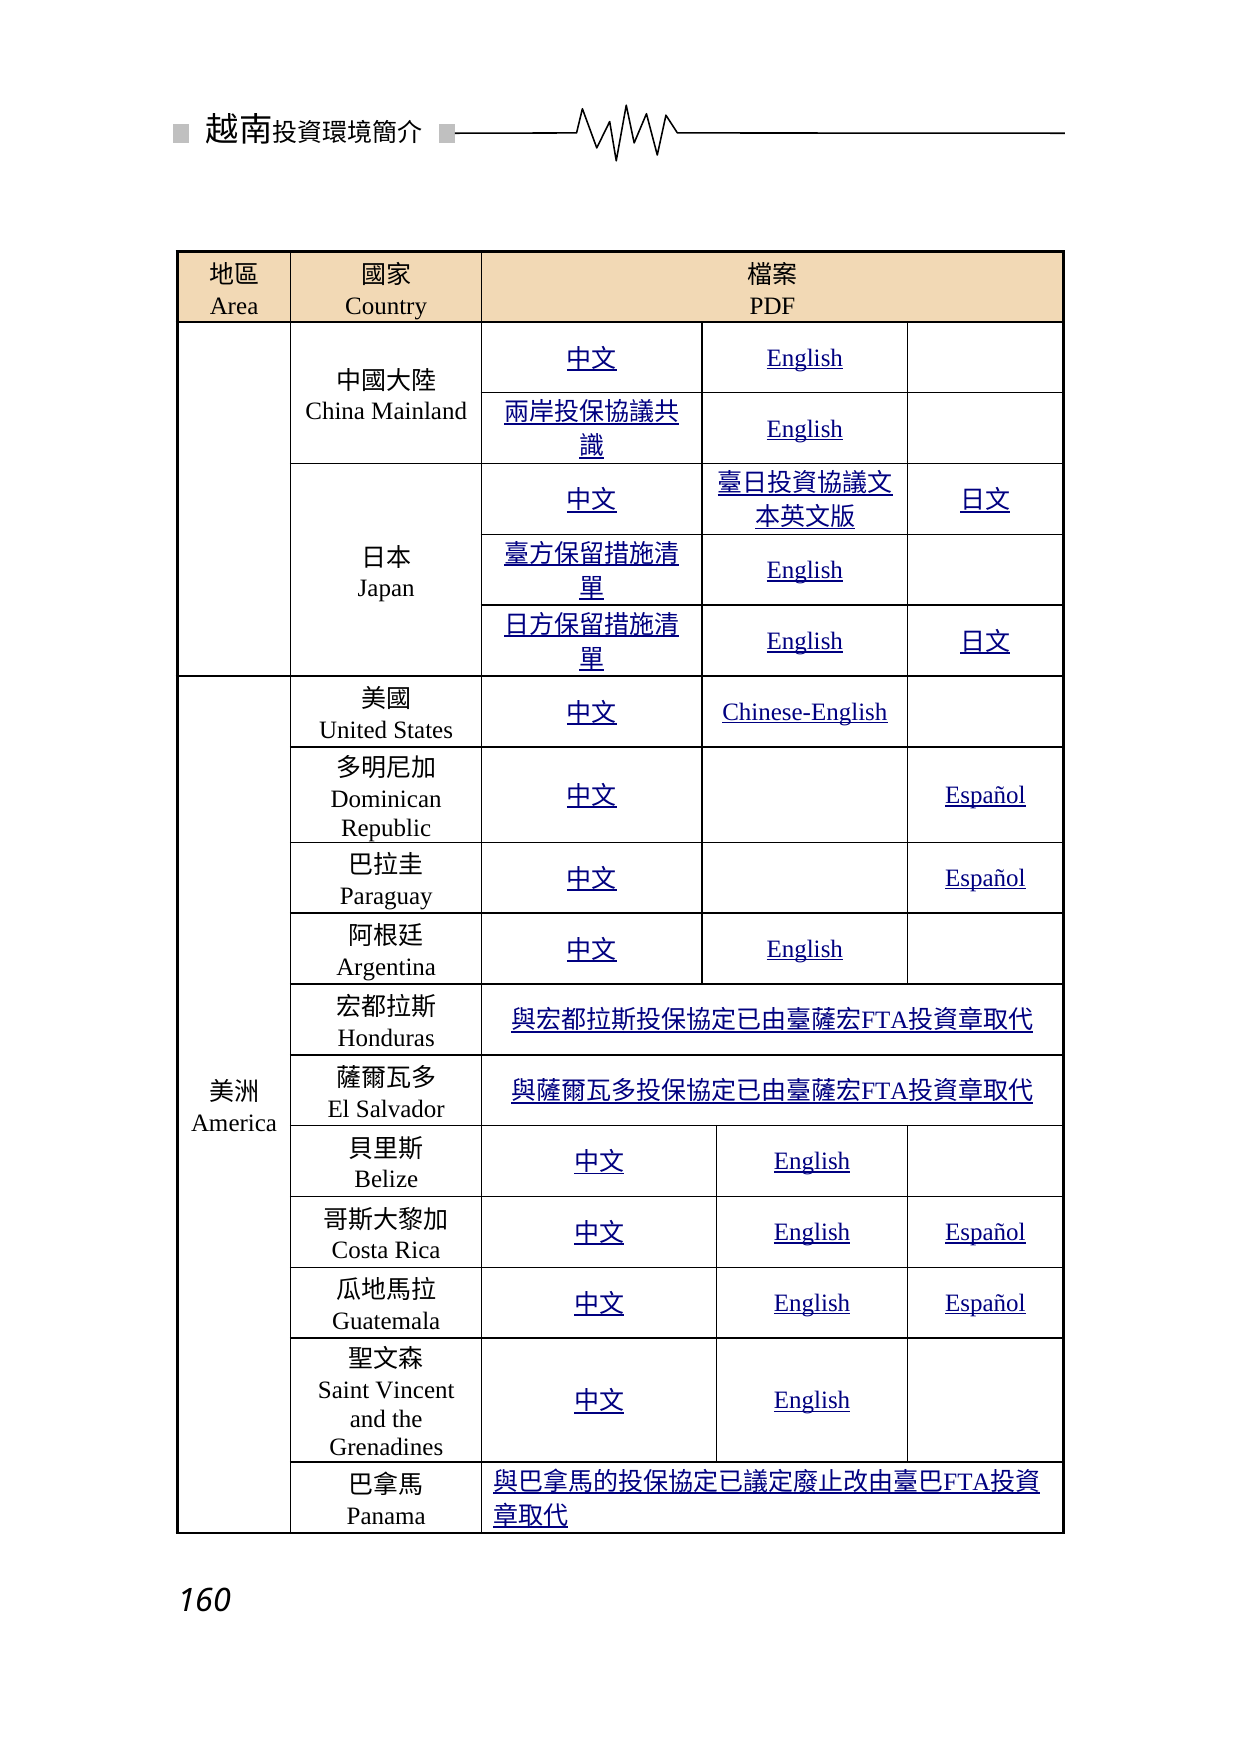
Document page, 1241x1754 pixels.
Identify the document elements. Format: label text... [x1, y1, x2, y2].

table_header 國家 Country [291, 253, 481, 321]
table_cell 中文 [482, 323, 701, 392]
table_cell 與巴拿馬的投保協定已議定廢止改由臺巴FTA投資章取代 [482, 1463, 1062, 1532]
table_cell English [717, 1197, 907, 1266]
table_cell 美國 United States [291, 677, 481, 746]
table_cell 哥斯大黎加 Costa Rica [291, 1197, 481, 1266]
table_cell 與薩爾瓦多投保協定已由臺薩宏FTA投資章取代 [482, 1056, 1062, 1125]
table_cell 瓜地馬拉 Guatemala [291, 1268, 481, 1337]
table_cell English [703, 393, 907, 463]
table_cell 巴拿馬 Panama [291, 1463, 481, 1532]
table_cell [908, 914, 1062, 983]
table_cell 中文 [482, 843, 701, 912]
table_cell English [717, 1268, 907, 1337]
table_cell [179, 323, 290, 675]
table_cell English [717, 1126, 907, 1196]
table_cell English [703, 323, 907, 392]
table_cell 貝里斯 Belize [291, 1126, 481, 1196]
table_header 檔案 PDF [482, 253, 1062, 321]
table_cell Español [908, 1268, 1062, 1337]
table_cell 薩爾瓦多 El Salvador [291, 1056, 481, 1125]
table_cell 與宏都拉斯投保協定已由臺薩宏FTA投資章取代 [482, 985, 1062, 1054]
table_cell 中文 [482, 1268, 716, 1337]
table_cell 聖文森 Saint Vincent and the Grenadines [291, 1339, 481, 1461]
table_cell 宏都拉斯 Honduras [291, 985, 481, 1054]
table_cell English [717, 1339, 907, 1461]
table_cell [908, 393, 1062, 463]
table_cell 多明尼加 Dominican Republic [291, 748, 481, 841]
table_cell 日方保留措施清單 [482, 606, 701, 675]
table_header 地區 Area [179, 253, 290, 321]
table_cell 阿根廷 Argentina [291, 914, 481, 983]
table_cell 中國大陸 China Mainland [291, 323, 481, 463]
table_cell 中文 [482, 1339, 716, 1461]
table_cell [703, 748, 907, 841]
table_cell 巴拉圭 Paraguay [291, 843, 481, 912]
table_cell 中文 [482, 914, 701, 983]
table_cell [908, 535, 1062, 604]
table_cell 日文 [908, 464, 1062, 533]
table_cell Español [908, 843, 1062, 912]
table_cell 中文 [482, 464, 701, 533]
table_cell 中文 [482, 1197, 716, 1266]
table_cell [703, 843, 907, 912]
table_cell 中文 [482, 748, 701, 841]
table_cell English [703, 535, 907, 604]
table_cell [908, 1339, 1062, 1461]
table_cell English [703, 914, 907, 983]
table_cell 臺方保留措施清單 [482, 535, 701, 604]
table_cell Español [908, 1197, 1062, 1266]
table_cell Español [908, 748, 1062, 841]
table_cell 兩岸投保協議共識 [482, 393, 701, 463]
table_cell 日文 [908, 606, 1062, 675]
table_cell English [703, 606, 907, 675]
table_cell 中文 [482, 677, 701, 746]
table_cell [908, 1126, 1062, 1196]
table_cell 日本 Japan [291, 464, 481, 675]
table_cell [908, 323, 1062, 392]
table_cell 臺日投資協議文本英文版 [703, 464, 907, 533]
table_cell Chinese-English [703, 677, 907, 746]
table_cell 美洲 America [179, 677, 290, 1532]
table_cell [908, 677, 1062, 746]
table_cell 中文 [482, 1126, 716, 1196]
